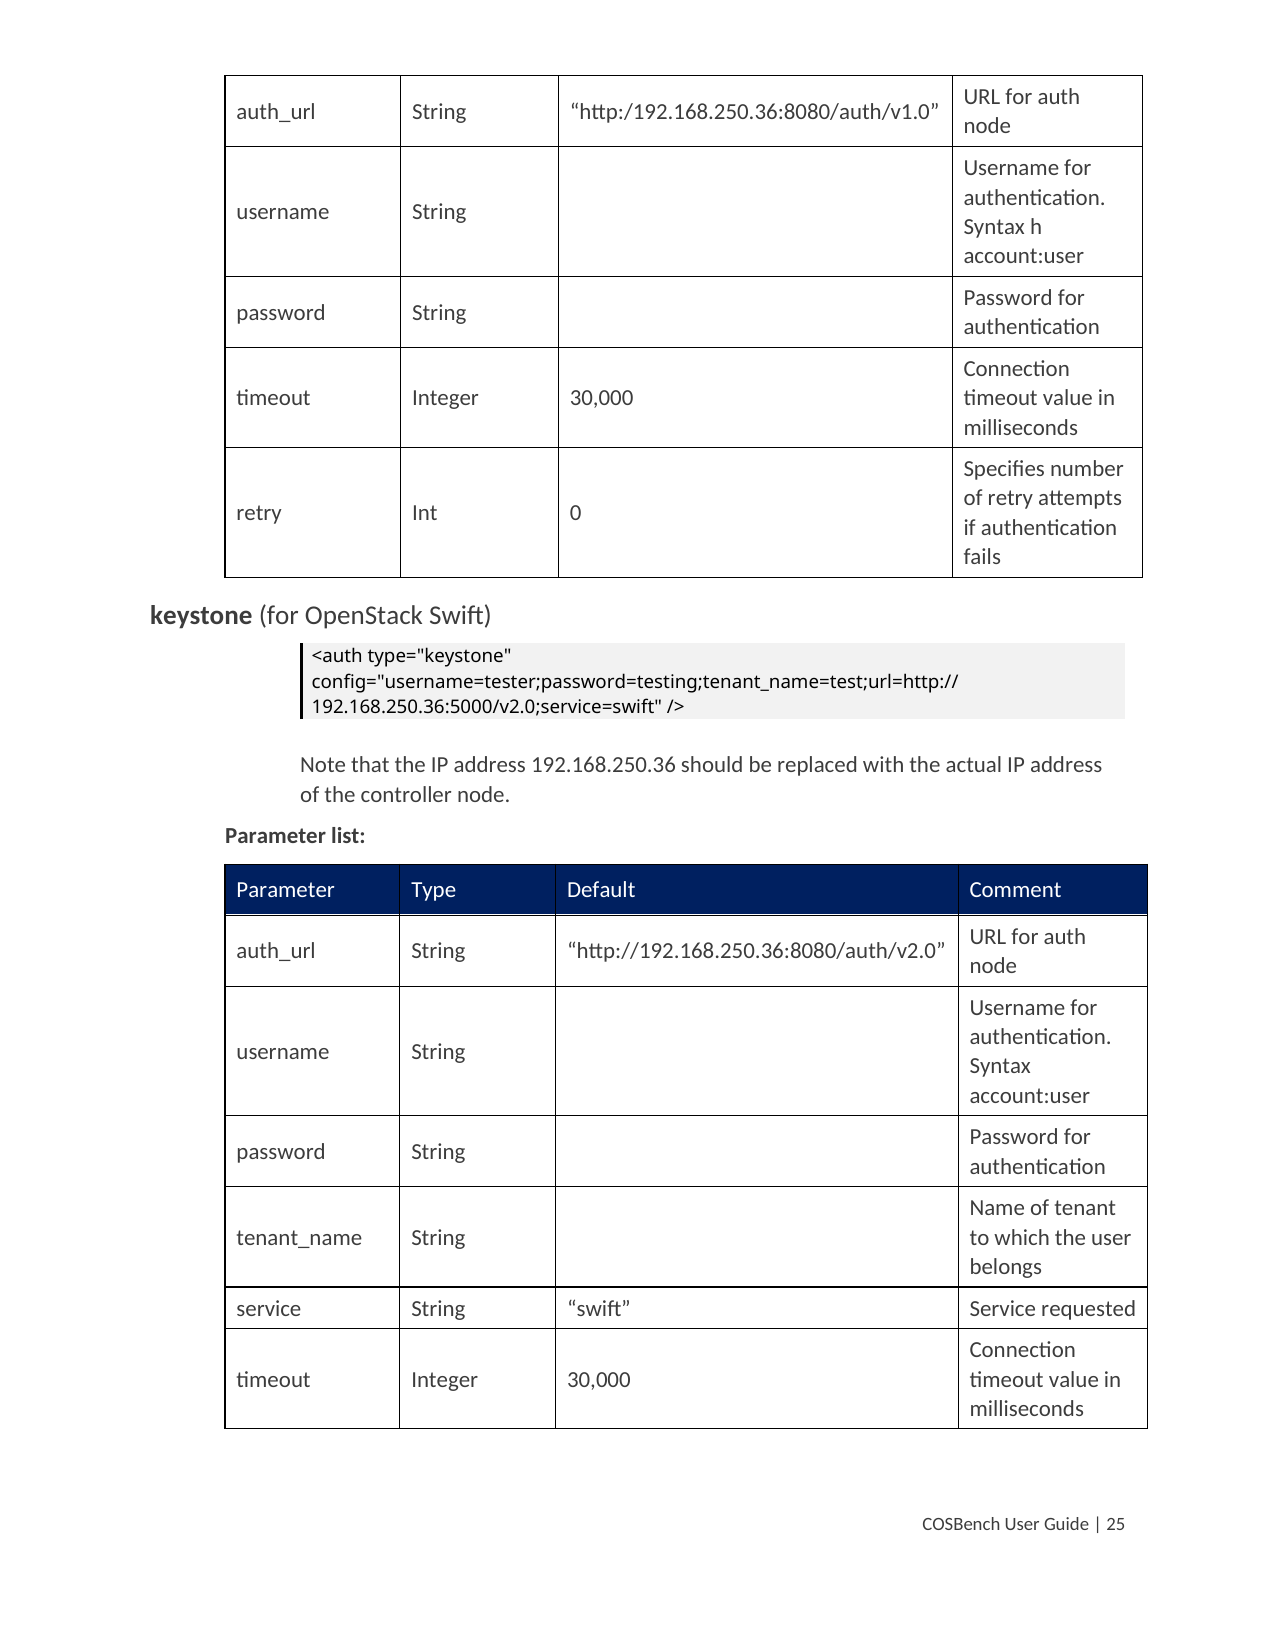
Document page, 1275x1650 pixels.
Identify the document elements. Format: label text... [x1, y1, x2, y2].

table_cell password [226, 1116, 399, 1186]
subtitle keystone (for OpenStack Swift) [150, 598, 1125, 631]
table_cell String [400, 1116, 555, 1186]
table_cell String [401, 277, 558, 347]
table_cell Connection timeout value in milliseconds [959, 1329, 1147, 1428]
table_cell Integer [400, 1329, 555, 1428]
table_cell [556, 1187, 958, 1286]
table_cell service [226, 1288, 399, 1328]
text Note that the IP address 192.168.250.36 should be replaced with the actual IP address of the controller node. [300, 750, 1125, 808]
table_cell “swift” [556, 1288, 958, 1328]
table_cell [559, 277, 952, 347]
table_cell 0 [559, 448, 952, 577]
table_header Parameter [226, 865, 399, 914]
table_cell username [226, 147, 400, 276]
table_cell timeout [226, 1329, 399, 1428]
table_cell Name of tenant to which the user belongs [959, 1187, 1147, 1286]
table_cell Service requested [959, 1288, 1147, 1328]
table_cell retry [226, 448, 400, 577]
table_cell Password for authentication [959, 1116, 1147, 1186]
table_cell String [400, 1187, 555, 1286]
table_cell URL for auth node [959, 916, 1147, 986]
table_cell username [226, 987, 399, 1115]
table_cell String [401, 147, 558, 276]
table_cell Username for authentication. Syntax account:user [959, 987, 1147, 1115]
table_cell String [400, 916, 555, 986]
table_cell “http://192.168.250.36:8080/auth/v2.0” [556, 916, 958, 986]
table_cell String [400, 1288, 555, 1328]
text Parameter list: [225, 822, 1125, 850]
table_cell timeout [226, 348, 400, 447]
table_cell String [400, 987, 555, 1115]
table_cell Integer [401, 348, 558, 447]
table_cell 30,000 [559, 348, 952, 447]
table_cell Username for authentication. Syntax h account:user [953, 147, 1142, 276]
table_header Type [400, 865, 555, 914]
table_cell Int [401, 448, 558, 577]
table_cell URL for auth node [953, 76, 1142, 146]
table_cell Specifies number of retry attempts if authentication fails [953, 448, 1142, 577]
table_cell auth_url [226, 916, 399, 986]
table_cell [559, 147, 952, 276]
table_header Comment [959, 865, 1147, 914]
text <auth type="keystone" config="username=tester;password=testing;tenant_name=test;url=http://192.168.250.36:5000/v2.0;service=swift" /> [303, 643, 1125, 719]
table_cell 30,000 [556, 1329, 958, 1428]
table_header Default [556, 865, 958, 914]
table_cell tenant_name [226, 1187, 399, 1286]
table_cell [556, 987, 958, 1115]
table_cell password [226, 277, 400, 347]
table_cell “http:/192.168.250.36:8080/auth/v1.0” [559, 76, 952, 146]
table_cell Connection timeout value in milliseconds [953, 348, 1142, 447]
table_cell auth_url [226, 76, 400, 146]
table_cell [556, 1116, 958, 1186]
table_cell String [401, 76, 558, 146]
table_cell Password for authentication [953, 277, 1142, 347]
